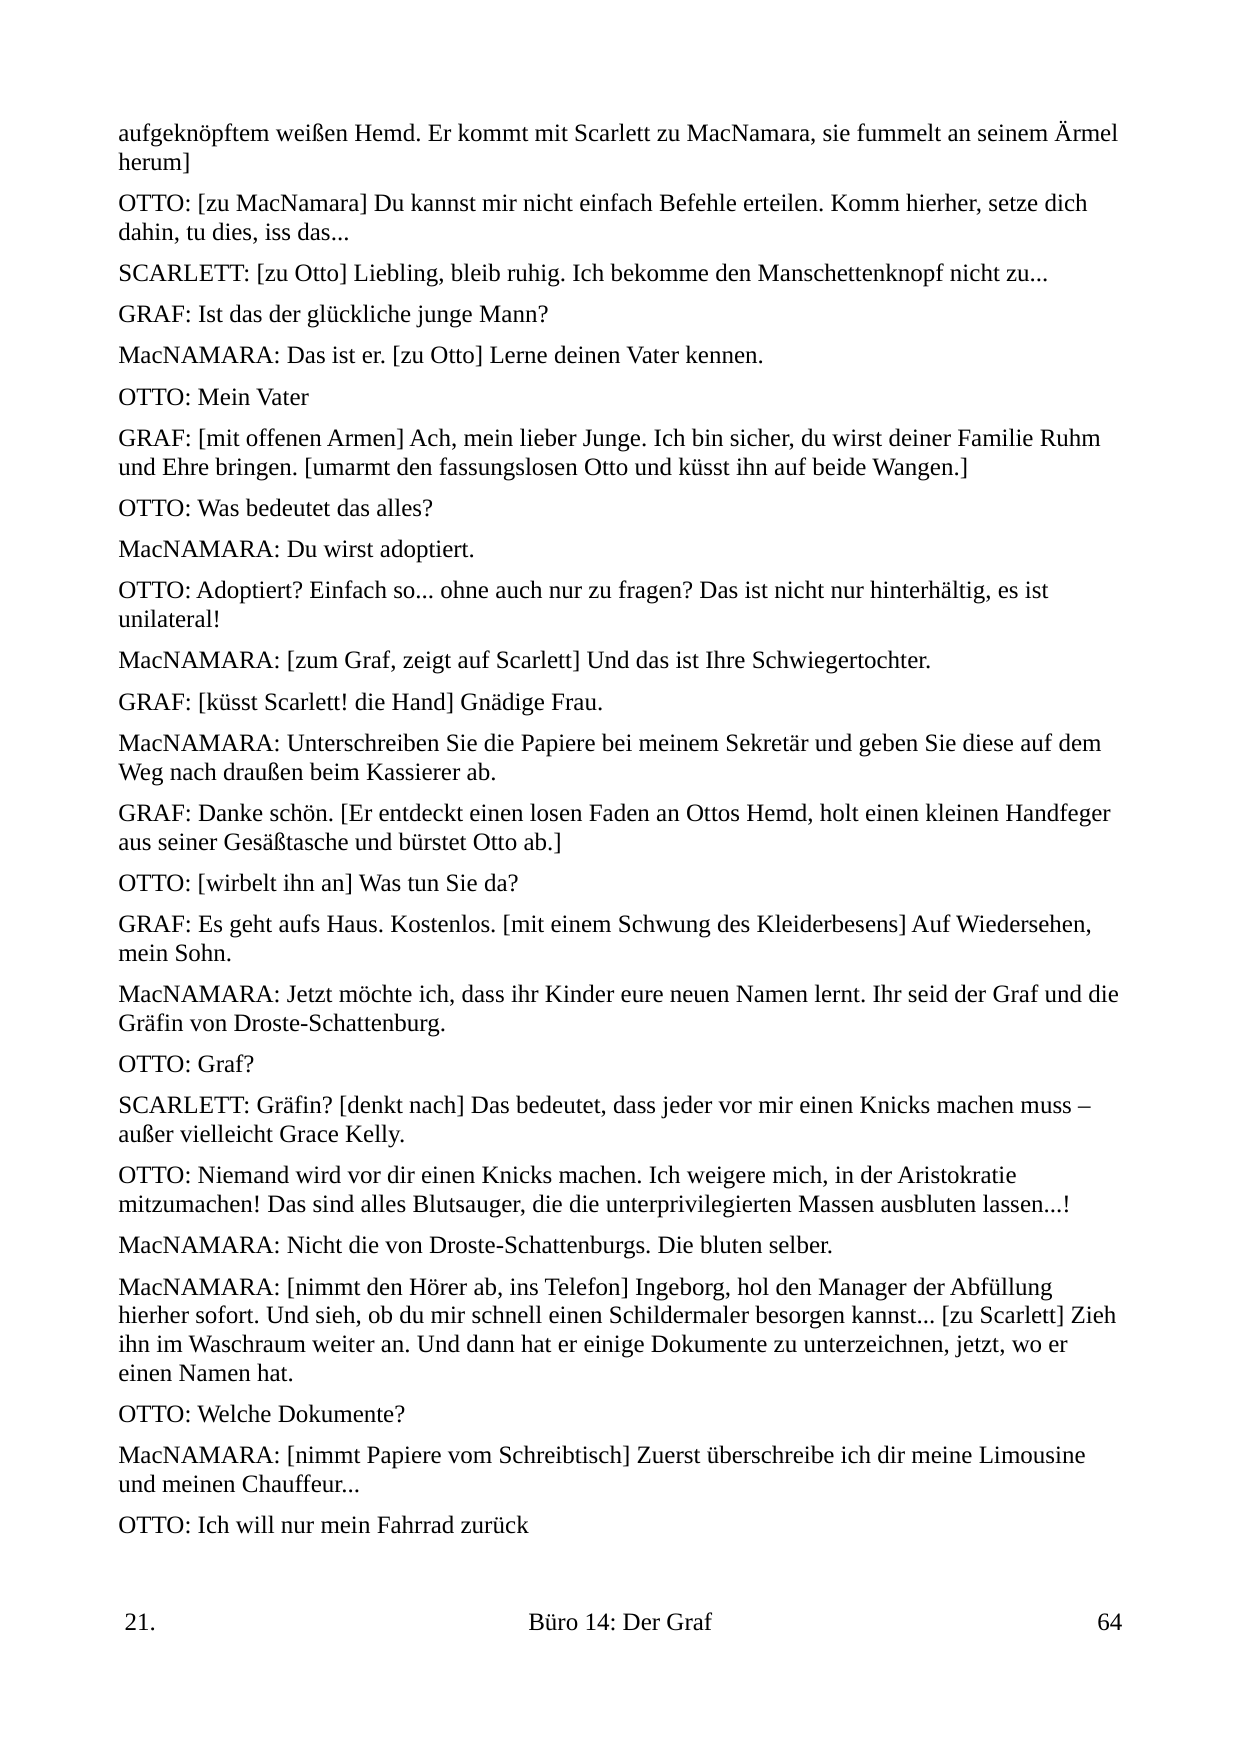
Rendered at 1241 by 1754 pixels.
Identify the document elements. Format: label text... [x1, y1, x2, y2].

text OTTO: Graf? [118, 1049, 1122, 1078]
text MacNAMARA: [zum Graf, zeigt auf Scarlett] Und das ist Ihre Schwiegertochter. [118, 646, 1122, 674]
text MacNAMARA: Jetzt möchte ich, dass ihr Kinder eure neuen Namen lernt. Ihr seid der Graf und die Gräfin von Droste-Schattenburg. [118, 979, 1122, 1037]
text MacNAMARA: [nimmt den Hörer ab, ins Telefon] Ingeborg, hol den Manager der Abfüllung hierher sofort. Und sieh, ob du mir schnell einen Schildermaler besorgen kannst... [zu Scarlett] Zieh ihn im Waschraum weiter an. Und dann hat er einige Dokumente zu unterzeichnen, jetzt, wo er einen Namen hat. [118, 1272, 1122, 1387]
text MacNAMARA: Unterschreiben Sie die Papiere bei meinem Sekretär und geben Sie diese auf dem Weg nach draußen beim Kassierer ab. [118, 728, 1122, 786]
text OTTO: [wirbelt ihn an] Was tun Sie da? [118, 868, 1122, 897]
text GRAF: Danke schön. [Er entdeckt einen losen Faden an Ottos Hemd, holt einen kleinen Handfeger aus seiner Gesäßtasche und bürstet Otto ab.] [118, 798, 1122, 856]
text aufgeknöpftem weißen Hemd. Er kommt mit Scarlett zu MacNamara, sie fummelt an seinem Ärmel herum] [118, 118, 1122, 176]
text MacNAMARA: [nimmt Papiere vom Schreibtisch] Zuerst überschreibe ich dir meine Limousine und meinen Chauffeur... [118, 1441, 1122, 1498]
text GRAF: Es geht aufs Haus. Kostenlos. [mit einem Schwung des Kleiderbesens] Auf Wiedersehen, mein Sohn. [118, 909, 1122, 967]
text OTTO: Was bedeutet das alles? [118, 493, 1122, 522]
text OTTO: Ich will nur mein Fahrrad zurück [118, 1511, 1122, 1539]
text MacNAMARA: Das ist er. [zu Otto] Lerne deinen Vater kennen. [118, 341, 1122, 369]
text OTTO: Mein Vater [118, 382, 1122, 411]
text OTTO: [zu MacNamara] Du kannst mir nicht einfach Befehle erteilen. Komm hierher, setze dich dahin, tu dies, iss das... [118, 188, 1122, 246]
text SCARLETT: Gräfin? [denkt nach] Das bedeutet, dass jeder vor mir einen Knicks machen muss – außer vielleicht Grace Kelly. [118, 1091, 1122, 1148]
text OTTO: Niemand wird vor dir einen Knicks machen. Ich weigere mich, in der Aristokratie mitzumachen! Das sind alles Blutsauger, die die unterprivilegierten Massen ausbluten lassen...! [118, 1161, 1122, 1218]
text GRAF: [mit offenen Armen] Ach, mein lieber Junge. Ich bin sicher, du wirst deiner Familie Ruhm und Ehre bringen. [umarmt den fassungslosen Otto und küsst ihn auf beide Wangen.] [118, 423, 1122, 481]
text MacNAMARA: Nicht die von Droste-Schattenburgs. Die bluten selber. [118, 1231, 1122, 1259]
text GRAF: Ist das der glückliche junge Mann? [118, 299, 1122, 328]
text OTTO: Adoptiert? Einfach so... ohne auch nur zu fragen? Das ist nicht nur hinterhältig, es ist unilateral! [118, 576, 1122, 633]
text OTTO: Welche Dokumente? [118, 1399, 1122, 1428]
text MacNAMARA: Du wirst adoptiert. [118, 534, 1122, 563]
text SCARLETT: [zu Otto] Liebling, bleib ruhig. Ich bekomme den Manschettenknopf nicht zu... [118, 258, 1122, 287]
text GRAF: [küsst Scarlett! die Hand] Gnädige Frau. [118, 687, 1122, 716]
